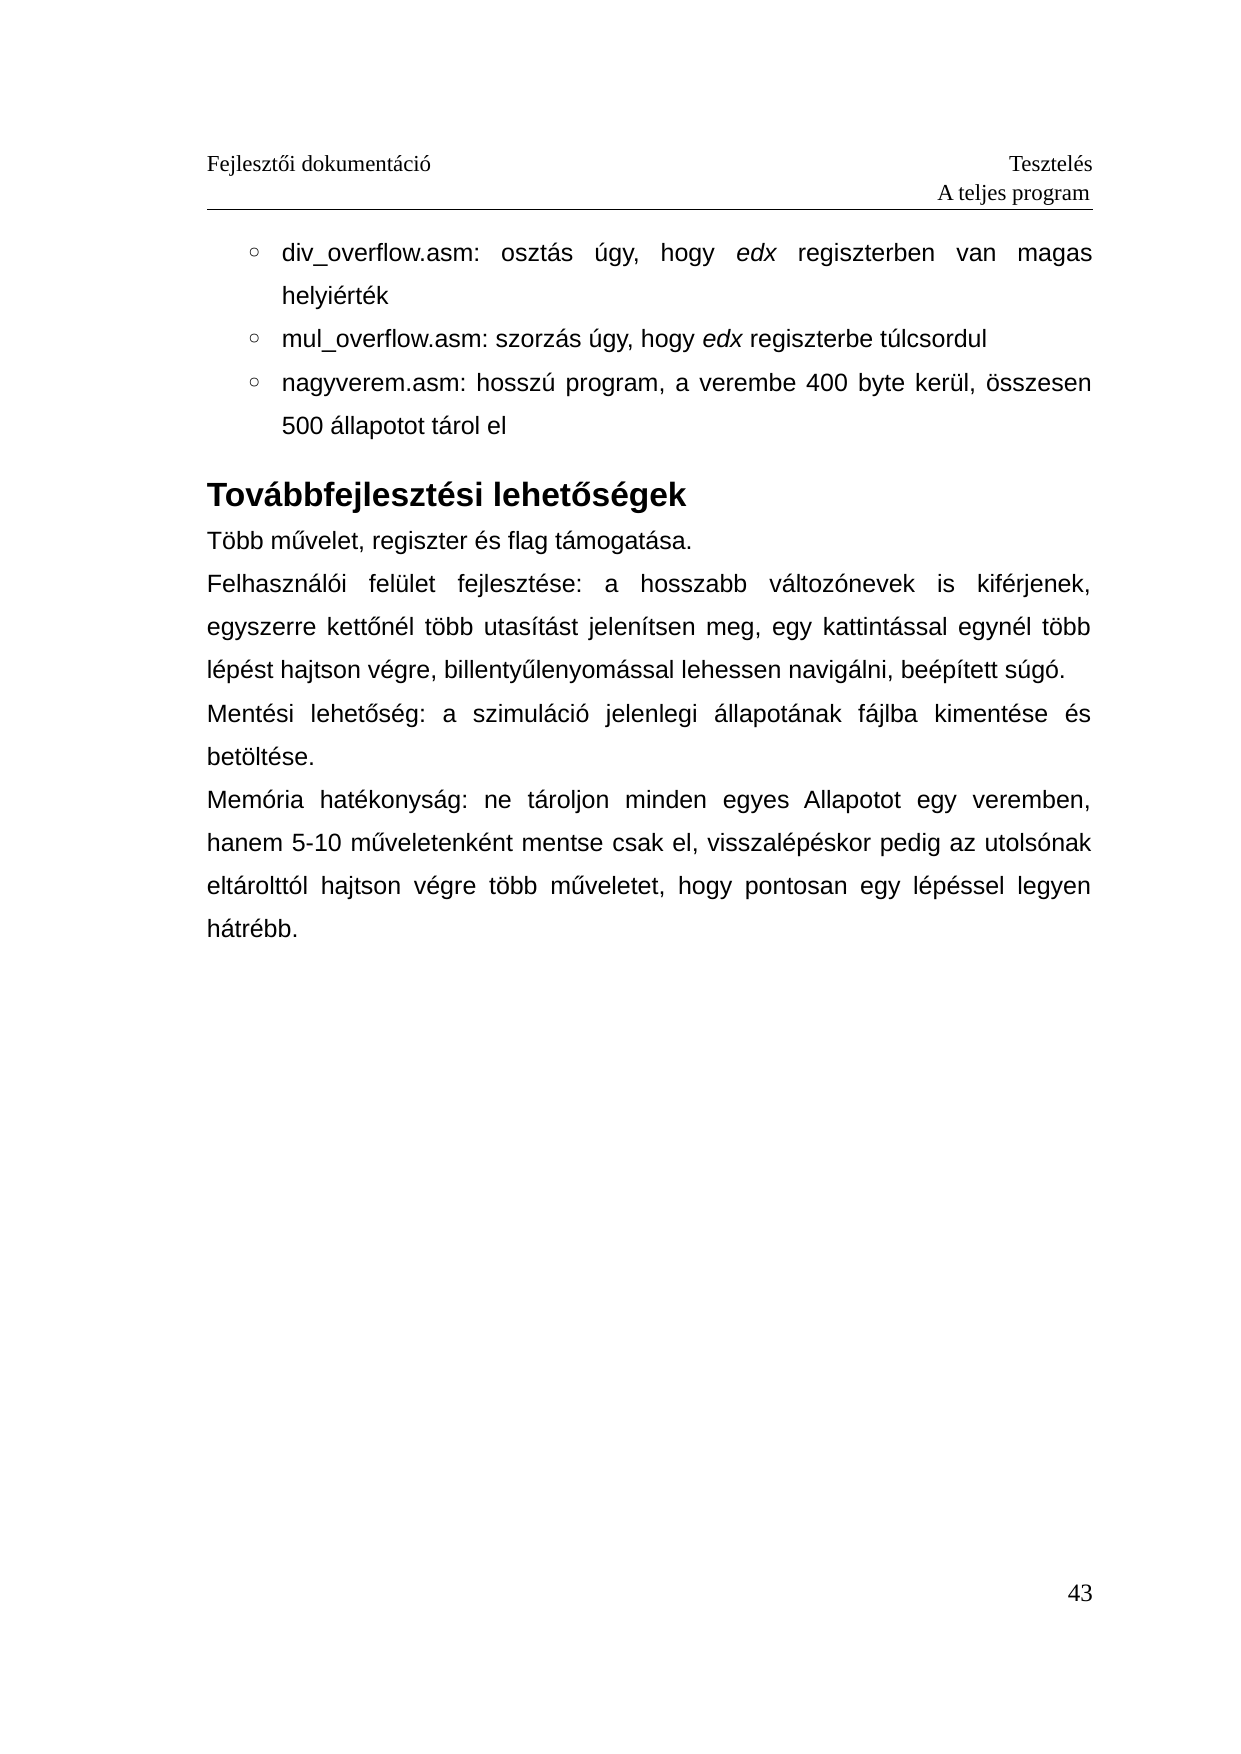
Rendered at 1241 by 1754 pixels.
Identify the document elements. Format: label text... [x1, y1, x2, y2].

list mul_overflow.asm: szorzás úgy, hogy edx regiszterbe túlcsordul [244, 324, 1093, 353]
list div_overflow.asm: osztás úgy, hogy edx regiszterben van magas helyiérték [244, 238, 1093, 310]
text Mentési lehetőség: a szimuláció jelenlegi állapotának fájlba kimentése és betöltése. [207, 698, 1093, 770]
text Memória hatékonyság: ne tároljon minden egyes Allapotot egy veremben, hanem 5-10 műveletenként mentse csak el, visszalépéskor pedig az utolsónak eltárolttól hajtson végre több műveletet, hogy pontosan egy lépéssel legyen hátrébb. [207, 785, 1093, 943]
list nagyverem.asm: hosszú program, a verembe 400 byte kerül, összesen 500 állapotot tárol el [244, 368, 1093, 440]
subtitle Továbbfejlesztési lehetőségek [207, 475, 1093, 513]
text Felhasználói felület fejlesztése: a hosszabb változónevek is kiférjenek, egyszerre kettőnél több utasítást jelenítsen meg, egy kattintással egynél több lépést hajtson végre, billentyűlenyomással lehessen navigálni, beépített súgó. [207, 569, 1093, 684]
text Több művelet, regiszter és flag támogatása. [207, 526, 1093, 555]
